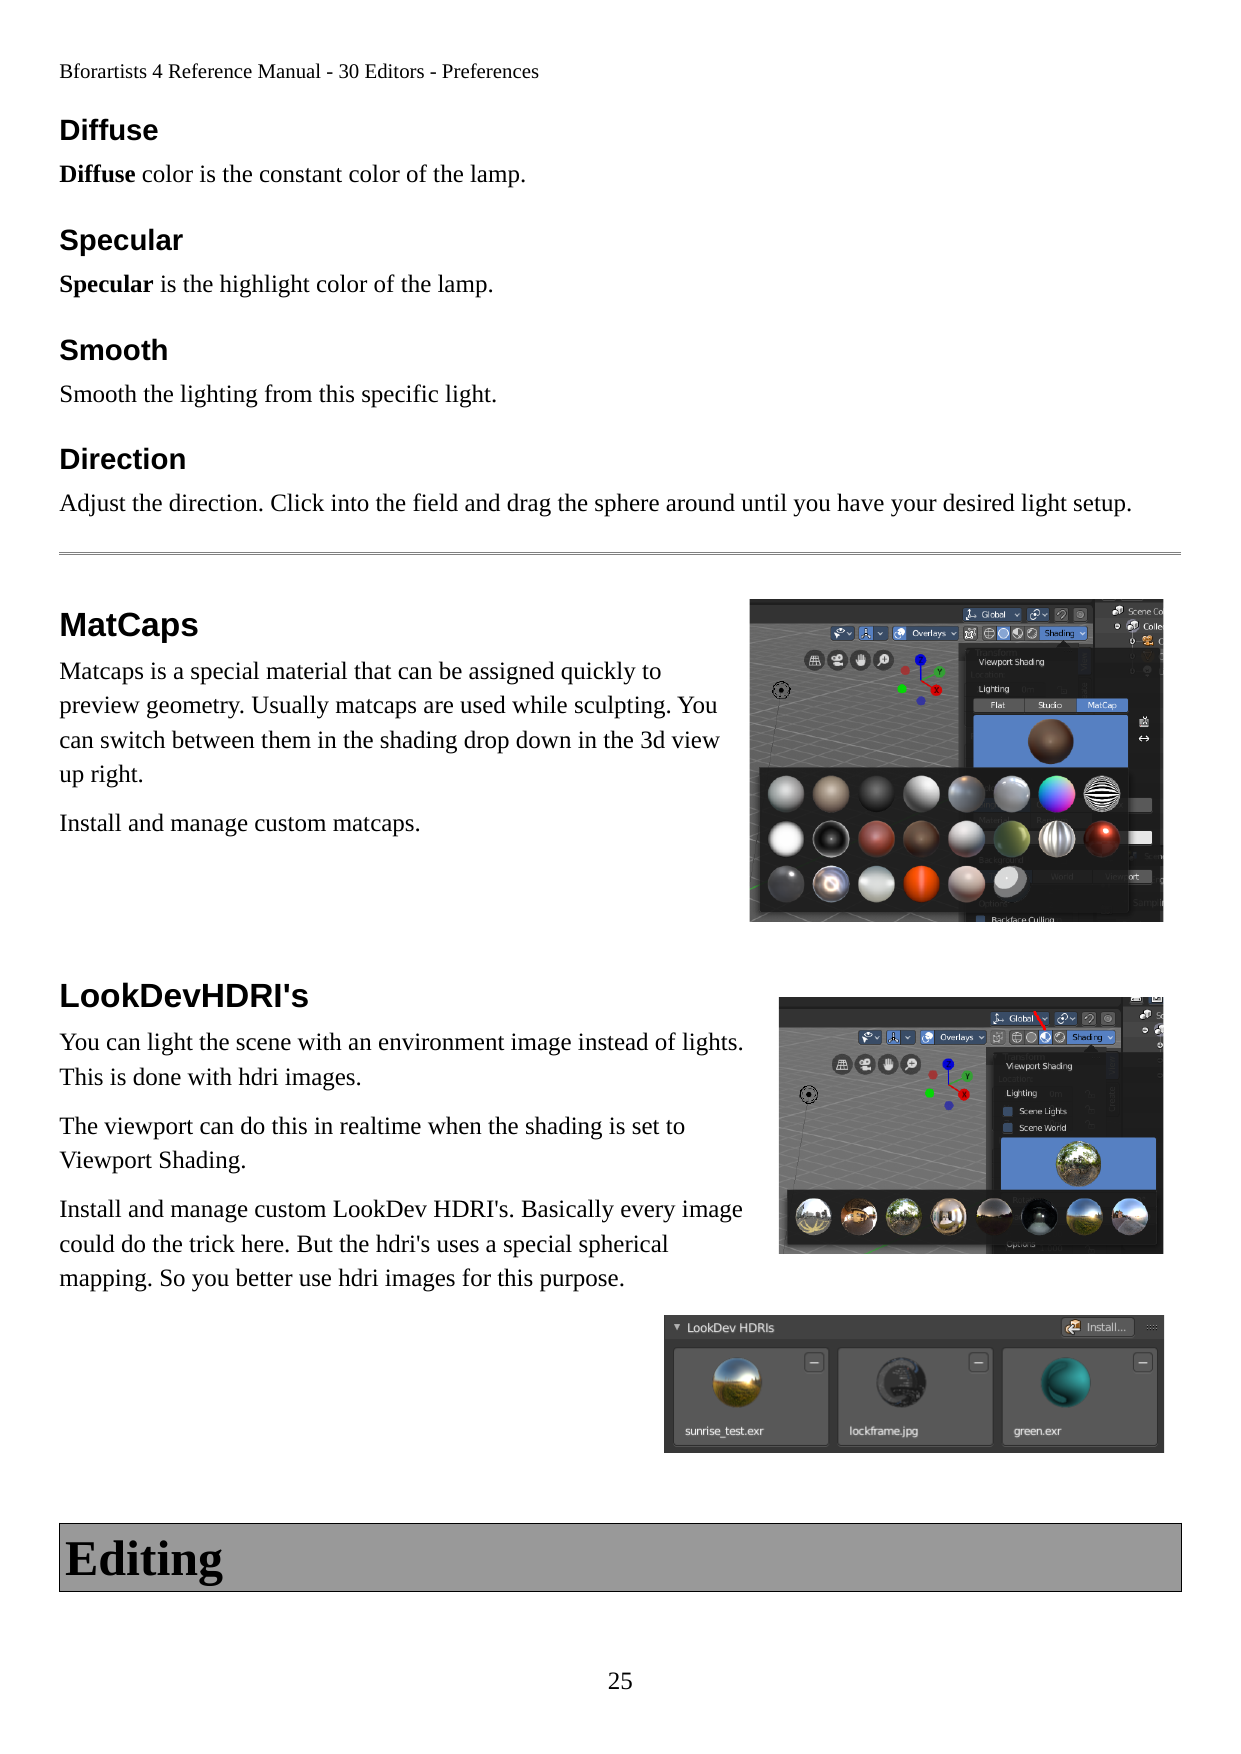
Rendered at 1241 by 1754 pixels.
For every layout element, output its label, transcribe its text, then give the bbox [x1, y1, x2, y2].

subtitle LookDevHDRI's [59, 976, 1181, 1015]
text Diffuse color is the constant color of the lamp. [59, 159, 1181, 188]
subtitle Diffuse [59, 113, 1181, 146]
text Matcaps is a special material that can be assigned quickly to preview geometry. Usually matcaps are used while sculpting. You can switch between them in the shading drop down in the 3d view up right. [59, 656, 749, 788]
text Smooth the lighting from this specific light. [59, 379, 1181, 407]
picture [778, 997, 1164, 1254]
subtitle Direction [59, 442, 1181, 476]
text Install and manage custom matcaps. [59, 808, 749, 837]
text Adjust the direction. Click into the field and drag the sphere around until you have your desired light setup. [59, 488, 1181, 517]
picture [749, 599, 1164, 922]
text Install and manage custom LookDev HDRI's. Basically every image could do the trick here. But the hdri's uses a special spherical mapping. So you better use hdri images for this purpose. [59, 1194, 1181, 1292]
text You can light the scene with an environment image instead of lights. This is done with hdri images. [59, 1027, 778, 1091]
text The viewport can do this in realtime when the shading is set to Viewport Shading. [59, 1111, 778, 1174]
table_header Editing [60, 1524, 1181, 1591]
subtitle [1164, 604, 1181, 643]
subtitle Specular [59, 222, 1181, 256]
picture [664, 1315, 1165, 1453]
text Specular is the highlight color of the lamp. [59, 269, 1181, 297]
subtitle Smooth [59, 332, 1181, 366]
subtitle MatCaps [59, 604, 749, 643]
